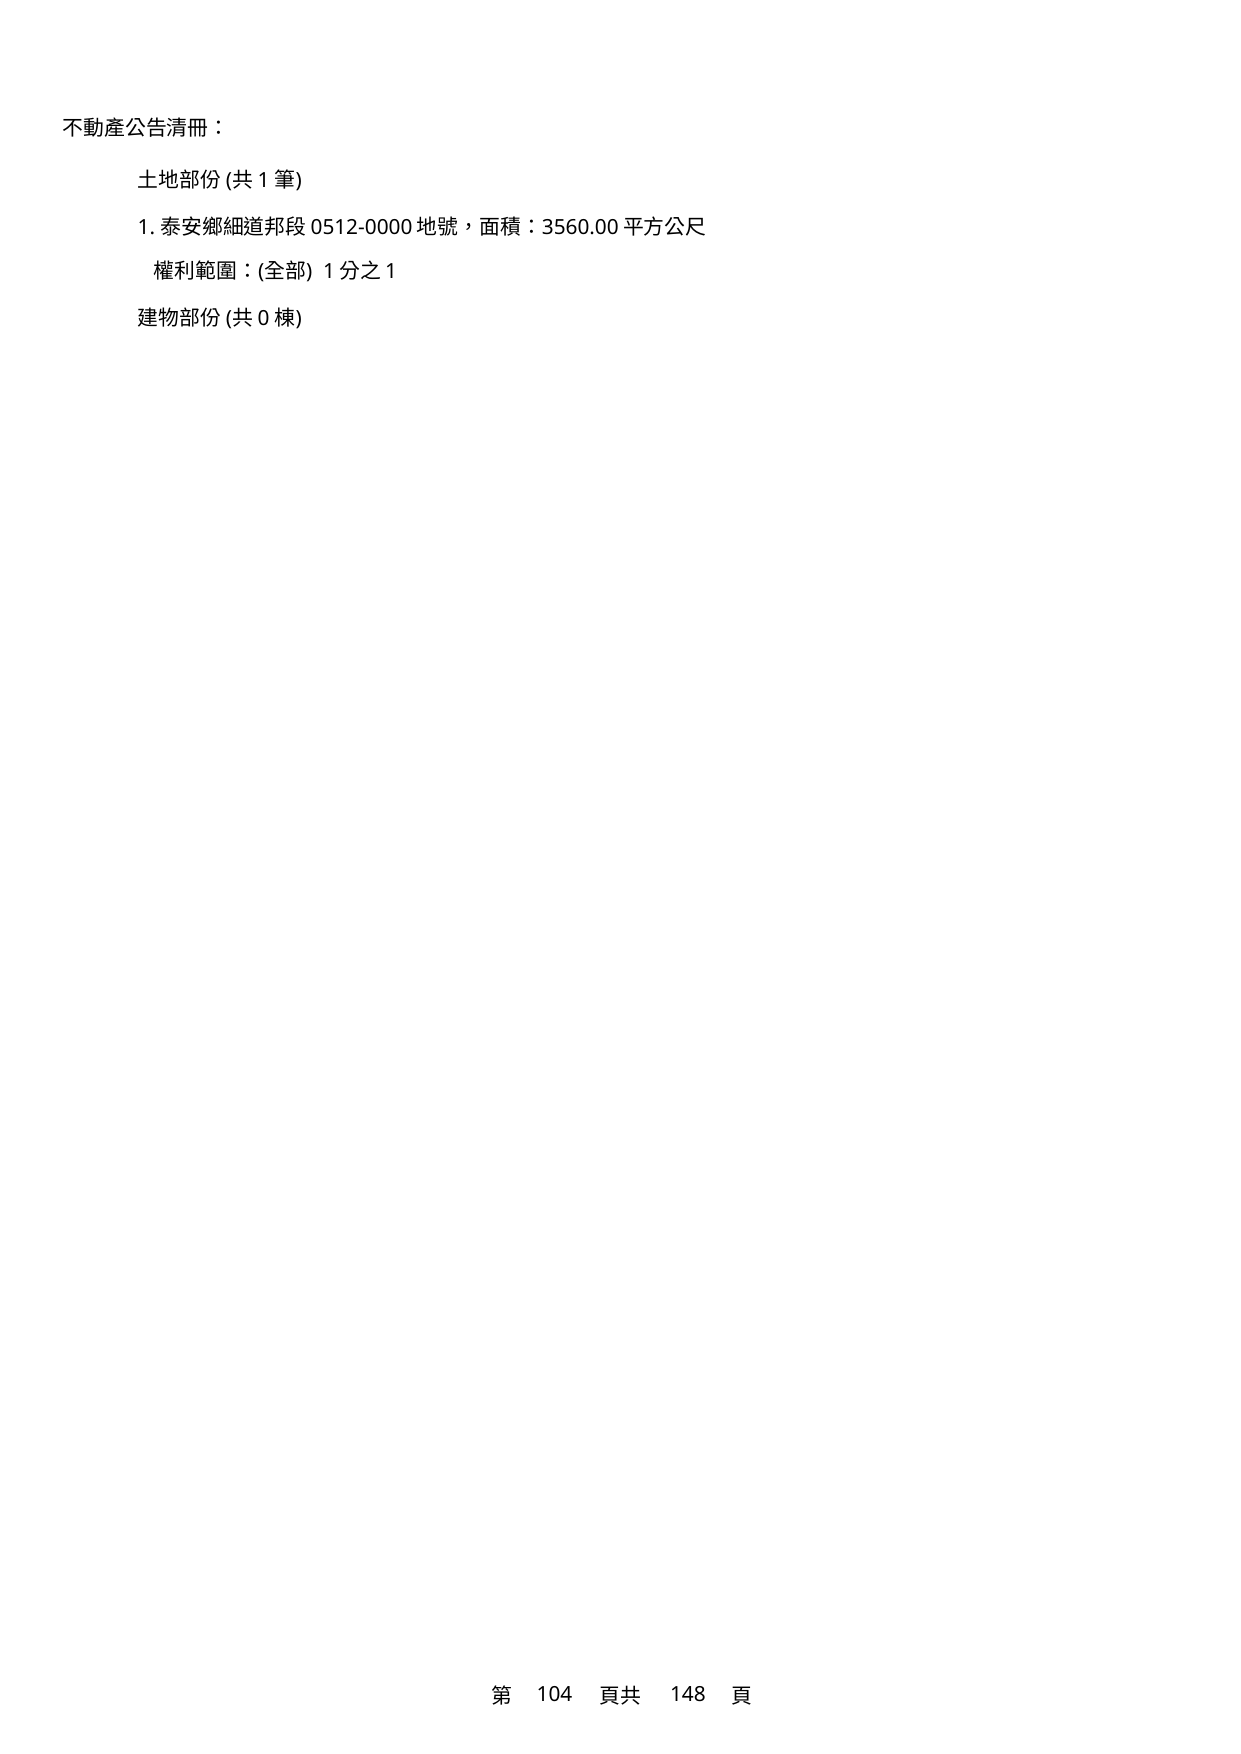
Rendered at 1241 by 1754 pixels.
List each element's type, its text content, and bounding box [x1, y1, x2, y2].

text 頁共 [585, 1679, 654, 1709]
text 第 [481, 1679, 523, 1709]
text 148 [654, 1679, 721, 1708]
text 頁 [721, 1679, 762, 1709]
text 不動產公告清冊： [62, 98, 1177, 142]
text 104 [523, 1679, 585, 1708]
text 1. 泰安鄉細道邦段0512-0000地號，面積：3560.00平方公尺 權利範圍：(全部) 1分之1 [62, 197, 1177, 284]
text 建物部份 (共 0 棟) [62, 287, 1177, 331]
text 土地部份 (共 1 筆) [62, 150, 1177, 194]
